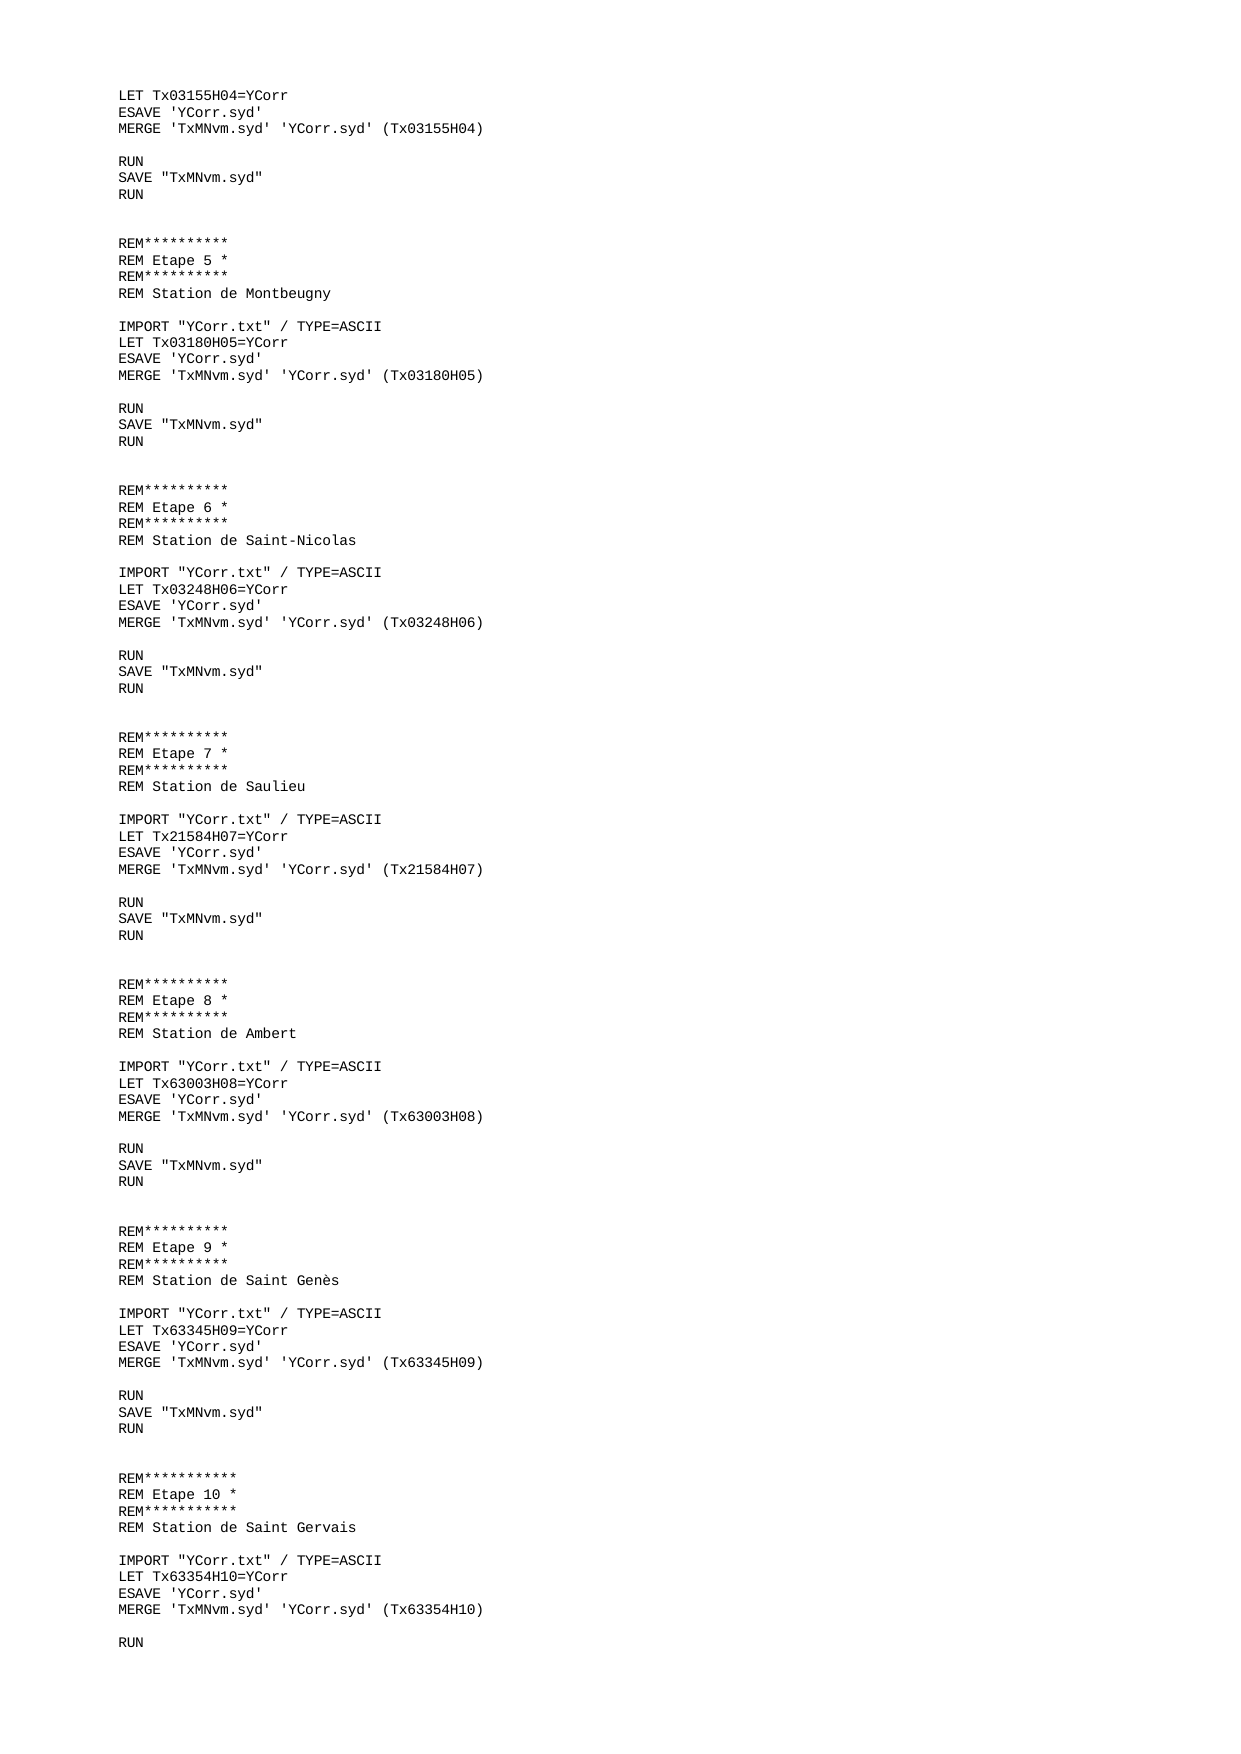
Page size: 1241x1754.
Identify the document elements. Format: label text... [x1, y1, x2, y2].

text MERGE 'TxMNvm.syd' 'YCorr.syd' (Tx63345H09) [118, 1356, 1122, 1372]
text REM Etape 9 * [118, 1241, 1122, 1257]
text MERGE 'TxMNvm.syd' 'YCorr.syd' (Tx03155H04) [118, 121, 1122, 138]
text RUN [118, 1142, 1122, 1158]
text REM Etape 5 * [118, 253, 1122, 269]
text SAVE "TxMNvm.syd" [118, 1405, 1122, 1422]
text REM Station de Saint-Nicolas [118, 533, 1122, 549]
text ESAVE 'YCorr.syd' [118, 1339, 1122, 1356]
text LET Tx63345H09=YCorr [118, 1323, 1122, 1339]
text REM*********** [118, 1471, 1122, 1487]
text REM Etape 10 * [118, 1487, 1122, 1504]
text RUN [118, 681, 1122, 697]
text REM********** [118, 1224, 1122, 1241]
text REM Etape 7 * [118, 747, 1122, 763]
text RUN [118, 928, 1122, 944]
text RUN [118, 1175, 1122, 1191]
text REM Etape 8 * [118, 994, 1122, 1010]
text SAVE "TxMNvm.syd" [118, 1158, 1122, 1175]
text MERGE 'TxMNvm.syd' 'YCorr.syd' (Tx63354H10) [118, 1603, 1122, 1619]
text RUN [118, 154, 1122, 171]
text REM Station de Saint Gervais [118, 1520, 1122, 1537]
text SAVE "TxMNvm.syd" [118, 911, 1122, 928]
text IMPORT "YCorr.txt" / TYPE=ASCII [118, 1306, 1122, 1323]
text RUN [118, 187, 1122, 204]
text LET Tx03155H04=YCorr [118, 88, 1122, 105]
text RUN [118, 895, 1122, 911]
text IMPORT "YCorr.txt" / TYPE=ASCII [118, 1059, 1122, 1076]
text REM********** [118, 730, 1122, 747]
text REM********** [118, 516, 1122, 533]
text IMPORT "YCorr.txt" / TYPE=ASCII [118, 1553, 1122, 1570]
text LET Tx63003H08=YCorr [118, 1076, 1122, 1092]
text RUN [118, 401, 1122, 418]
text REM********** [118, 1257, 1122, 1273]
text ESAVE 'YCorr.syd' [118, 1586, 1122, 1603]
text SAVE "TxMNvm.syd" [118, 171, 1122, 187]
text MERGE 'TxMNvm.syd' 'YCorr.syd' (Tx03248H06) [118, 615, 1122, 632]
text REM********** [118, 483, 1122, 500]
text MERGE 'TxMNvm.syd' 'YCorr.syd' (Tx21584H07) [118, 862, 1122, 878]
text REM Station de Saulieu [118, 780, 1122, 796]
text RUN [118, 1389, 1122, 1405]
text SAVE "TxMNvm.syd" [118, 418, 1122, 434]
text REM*********** [118, 1504, 1122, 1520]
text MERGE 'TxMNvm.syd' 'YCorr.syd' (Tx03180H05) [118, 368, 1122, 385]
text REM Station de Ambert [118, 1027, 1122, 1043]
text LET Tx03180H05=YCorr [118, 335, 1122, 352]
text SAVE "TxMNvm.syd" [118, 664, 1122, 681]
text IMPORT "YCorr.txt" / TYPE=ASCII [118, 813, 1122, 829]
text REM********** [118, 269, 1122, 286]
text REM Station de Montbeugny [118, 286, 1122, 302]
text RUN [118, 1636, 1122, 1652]
text REM********** [118, 977, 1122, 994]
text LET Tx21584H07=YCorr [118, 829, 1122, 846]
text ESAVE 'YCorr.syd' [118, 105, 1122, 121]
text ESAVE 'YCorr.syd' [118, 352, 1122, 368]
text ESAVE 'YCorr.syd' [118, 599, 1122, 615]
text IMPORT "YCorr.txt" / TYPE=ASCII [118, 566, 1122, 582]
text REM********** [118, 1010, 1122, 1027]
text MERGE 'TxMNvm.syd' 'YCorr.syd' (Tx63003H08) [118, 1109, 1122, 1125]
text IMPORT "YCorr.txt" / TYPE=ASCII [118, 319, 1122, 335]
text ESAVE 'YCorr.syd' [118, 846, 1122, 862]
text LET Tx63354H10=YCorr [118, 1570, 1122, 1586]
text RUN [118, 648, 1122, 664]
text LET Tx03248H06=YCorr [118, 582, 1122, 599]
text REM********** [118, 763, 1122, 780]
text RUN [118, 434, 1122, 451]
text ESAVE 'YCorr.syd' [118, 1092, 1122, 1109]
text RUN [118, 1422, 1122, 1438]
text REM Etape 6 * [118, 500, 1122, 516]
text REM Station de Saint Genès [118, 1273, 1122, 1290]
text REM********** [118, 237, 1122, 253]
